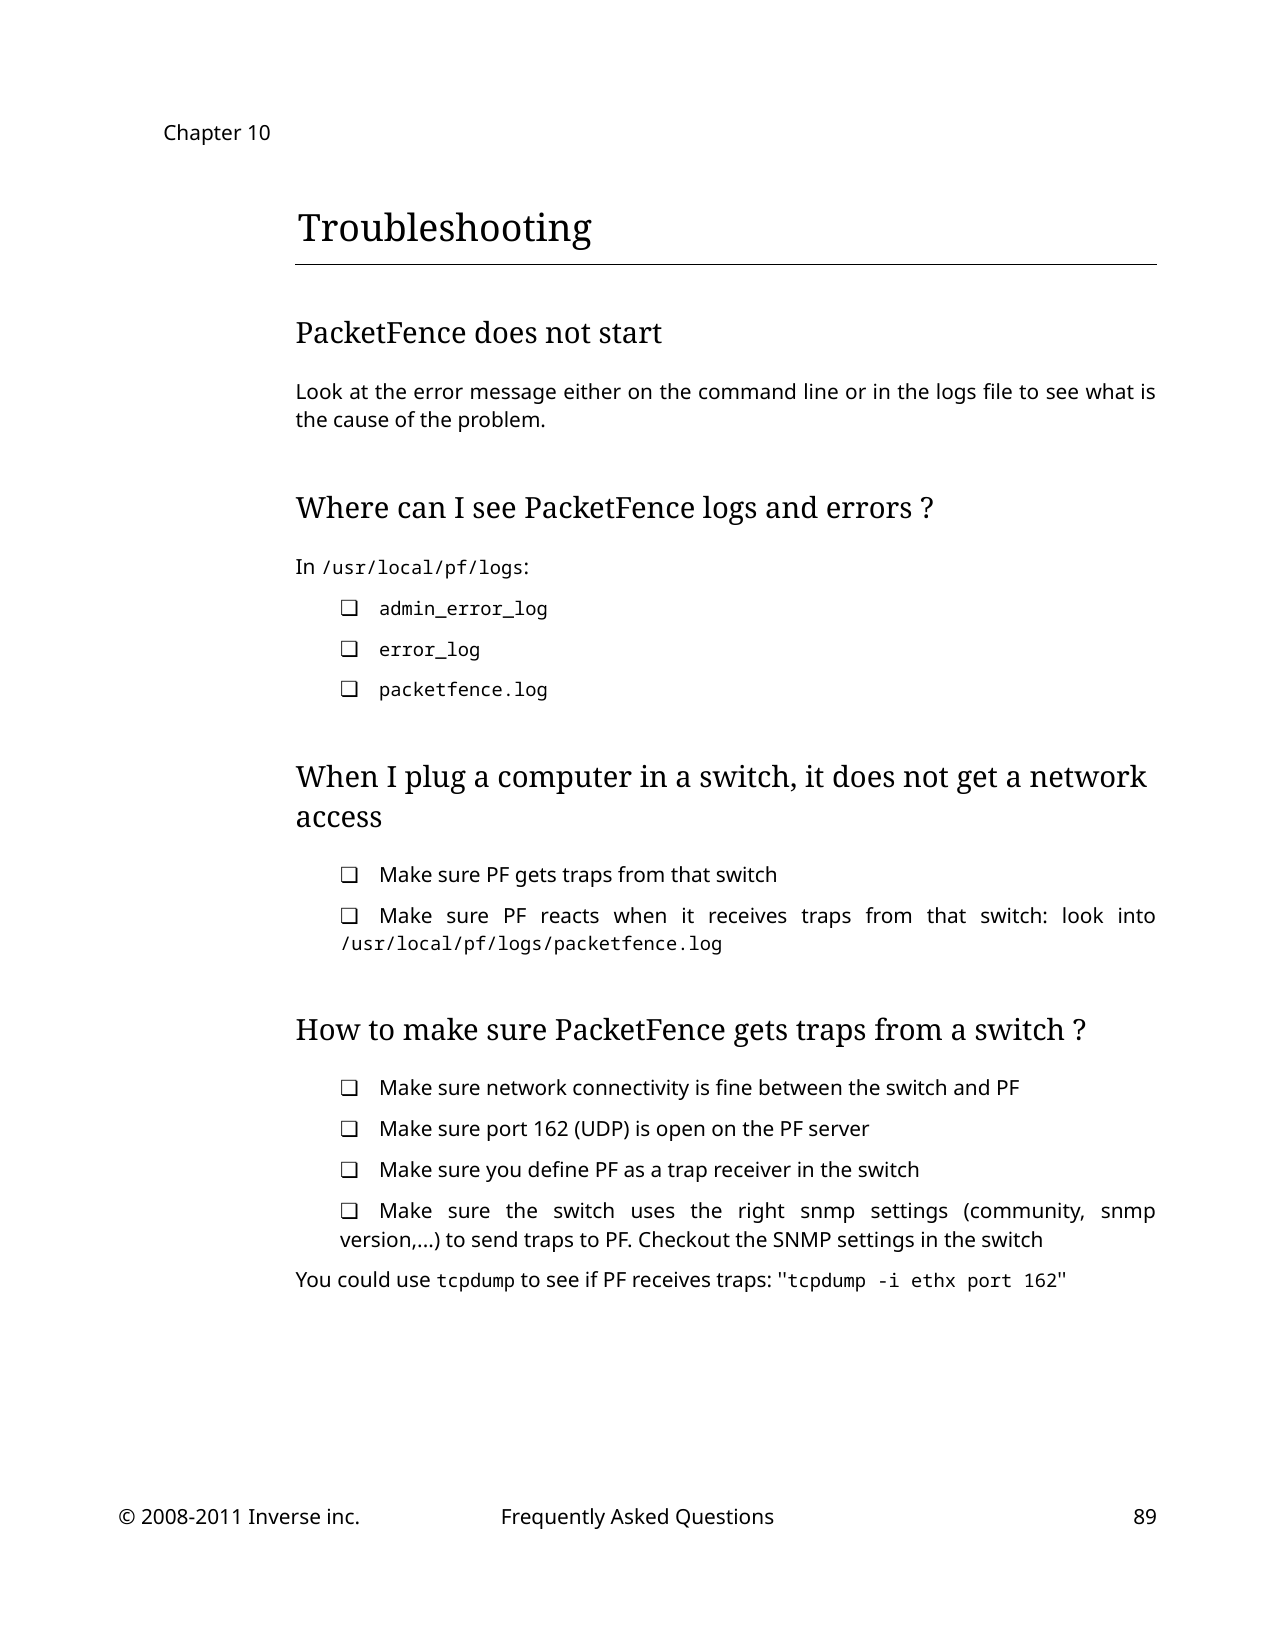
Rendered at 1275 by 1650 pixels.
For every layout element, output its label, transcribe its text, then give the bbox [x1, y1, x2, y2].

subtitle When I plug a computer in a switch, it does not get a network access [295, 756, 1157, 836]
subtitle PacketFence does not start [295, 312, 1157, 352]
list ❏ Make sure PF reacts when it receives traps from that switch: look into /usr/local/pf/logs/packetfence.log [340, 902, 1157, 956]
list ❏ Make sure PF gets traps from that switch [340, 861, 1157, 889]
text Look at the error message either on the command line or in the logs file to see what is the cause of the problem. [295, 377, 1157, 434]
list ❏ Make sure the switch uses the right snmp settings (community, snmp version,...) to send traps to PF. Checkout the SNMP settings in the switch [340, 1196, 1157, 1253]
text In /usr/local/pf/logs: [295, 552, 1157, 580]
list ❏ Make sure network connectivity is fine between the switch and PF [340, 1073, 1157, 1102]
list ❏ Make sure you define PF as a trap receiver in the switch [340, 1155, 1157, 1184]
list ❏ error_log [340, 634, 1157, 662]
list ❏ Make sure port 162 (UDP) is open on the PF server [340, 1114, 1157, 1143]
subtitle Where can I see PacketFence logs and errors ? [295, 487, 1157, 527]
list ❏ admin_error_log [340, 593, 1157, 621]
subtitle Troubleshooting [295, 201, 1157, 264]
text You could use tcpdump to see if PF receives traps: ''tcpdump -i ethx port 162'' [295, 1266, 1157, 1294]
subtitle How to make sure PacketFence gets traps from a switch ? [295, 1009, 1157, 1049]
list ❏ packetfence.log [340, 674, 1157, 703]
